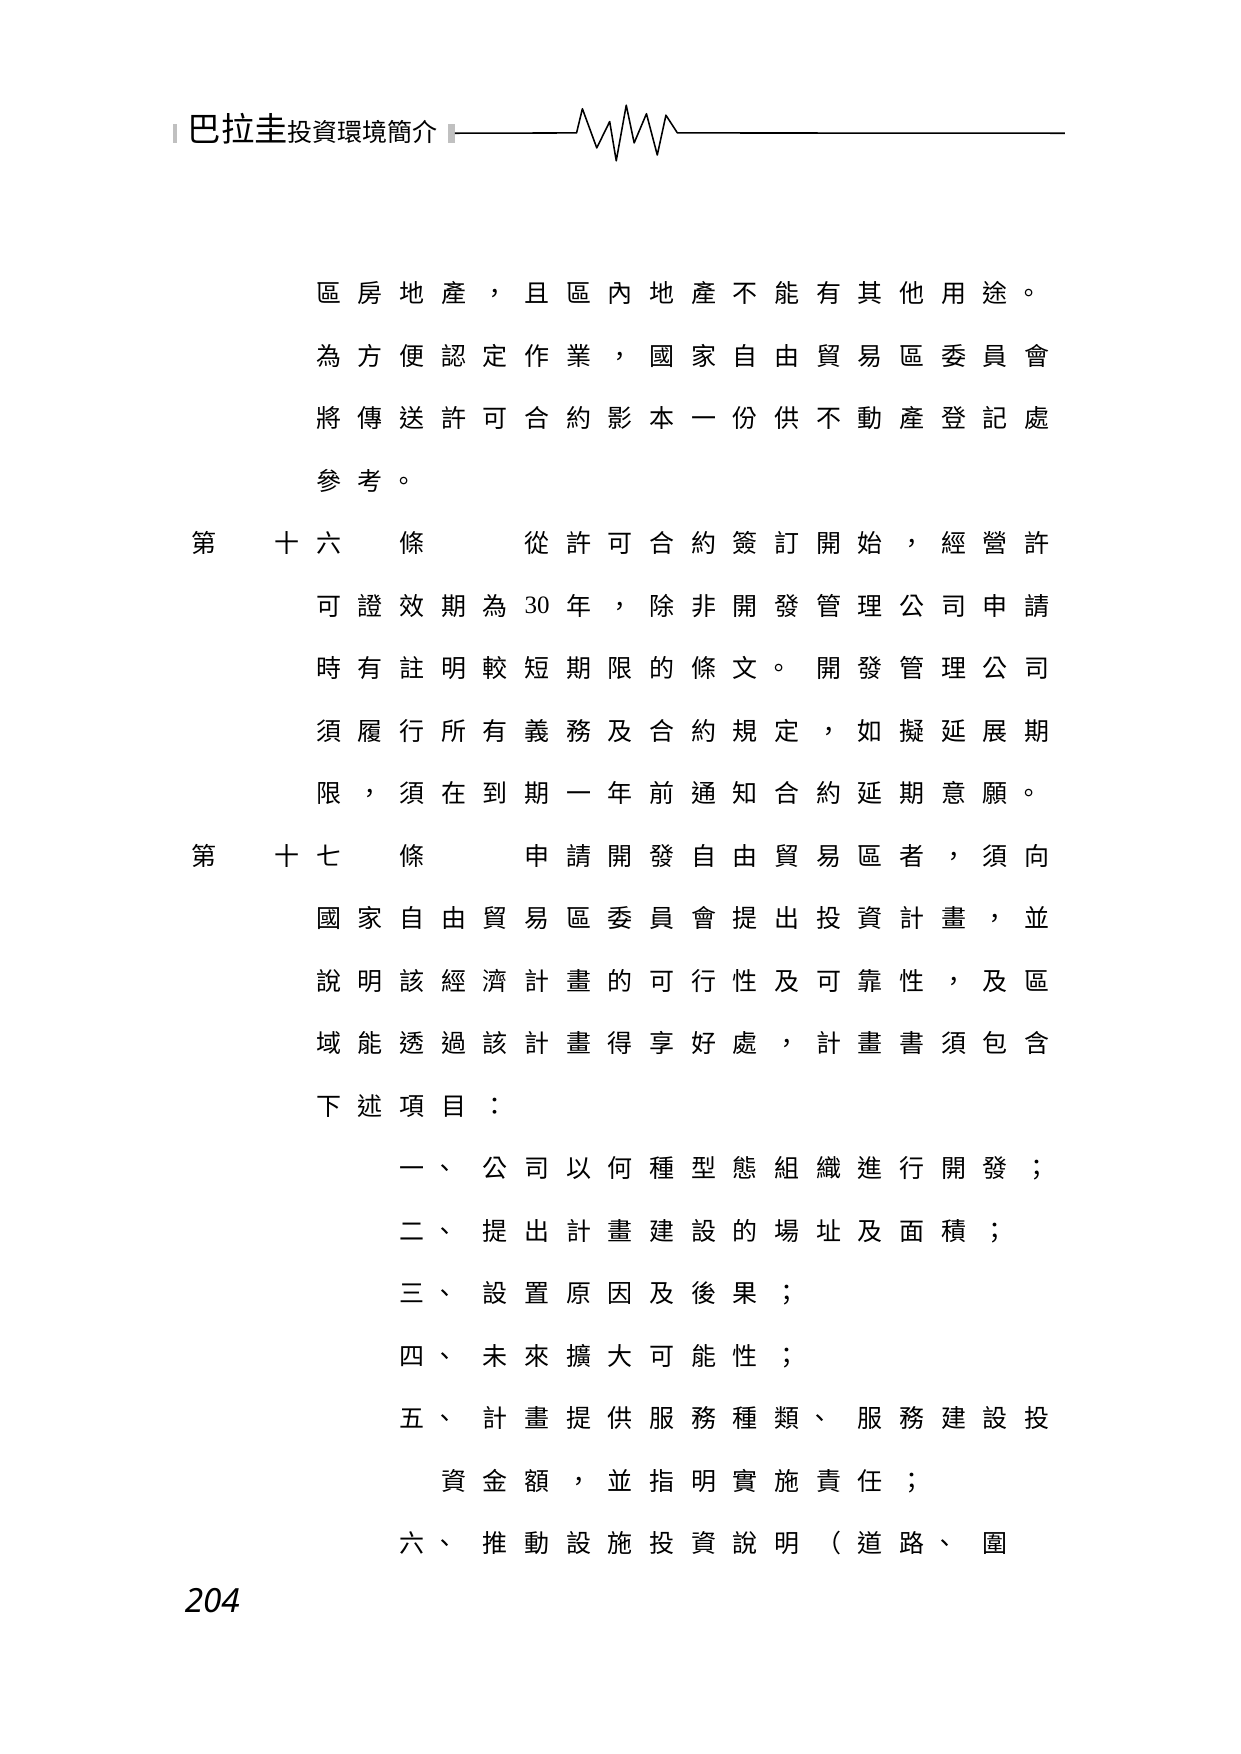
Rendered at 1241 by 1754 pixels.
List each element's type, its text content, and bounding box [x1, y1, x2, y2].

text 四、未來擴大可能性； [354, 1313, 1058, 1375]
text 五、計畫提供服務種類、服務建設投資金額，並指明實施責任； [354, 1375, 1058, 1500]
text 三、設置原因及後果； [354, 1250, 1058, 1313]
text 第 十六 條 從許可合約簽訂開始，經營許可證效期為30年，除非開發管理公司申請時有註明較短期限的條文。開發管理公司須履行所有義務及合約規定，如擬延展期限，須在到期一年前通知合約延期意願。 [183, 500, 1058, 813]
text 區房地產，且區內地產不能有其他用途。為方便認定作業，國家自由貿易區委員會將傳送許可合約影本一份供不動產登記處參考。 [306, 250, 1058, 500]
text 六、推動設施投資說明（道路、圍 [354, 1500, 1058, 1563]
text 第 十七 條 申請開發自由貿易區者，須向國家自由貿易區委員會提出投資計畫，並說明該經濟計畫的可行性及可靠性，及區域能透過該計畫得享好處，計畫書須包含下述項目： [183, 813, 1058, 1125]
text 一、公司以何種型態組織進行開發； [354, 1125, 1058, 1188]
text 二、提出計畫建設的場址及面積； [354, 1188, 1058, 1250]
